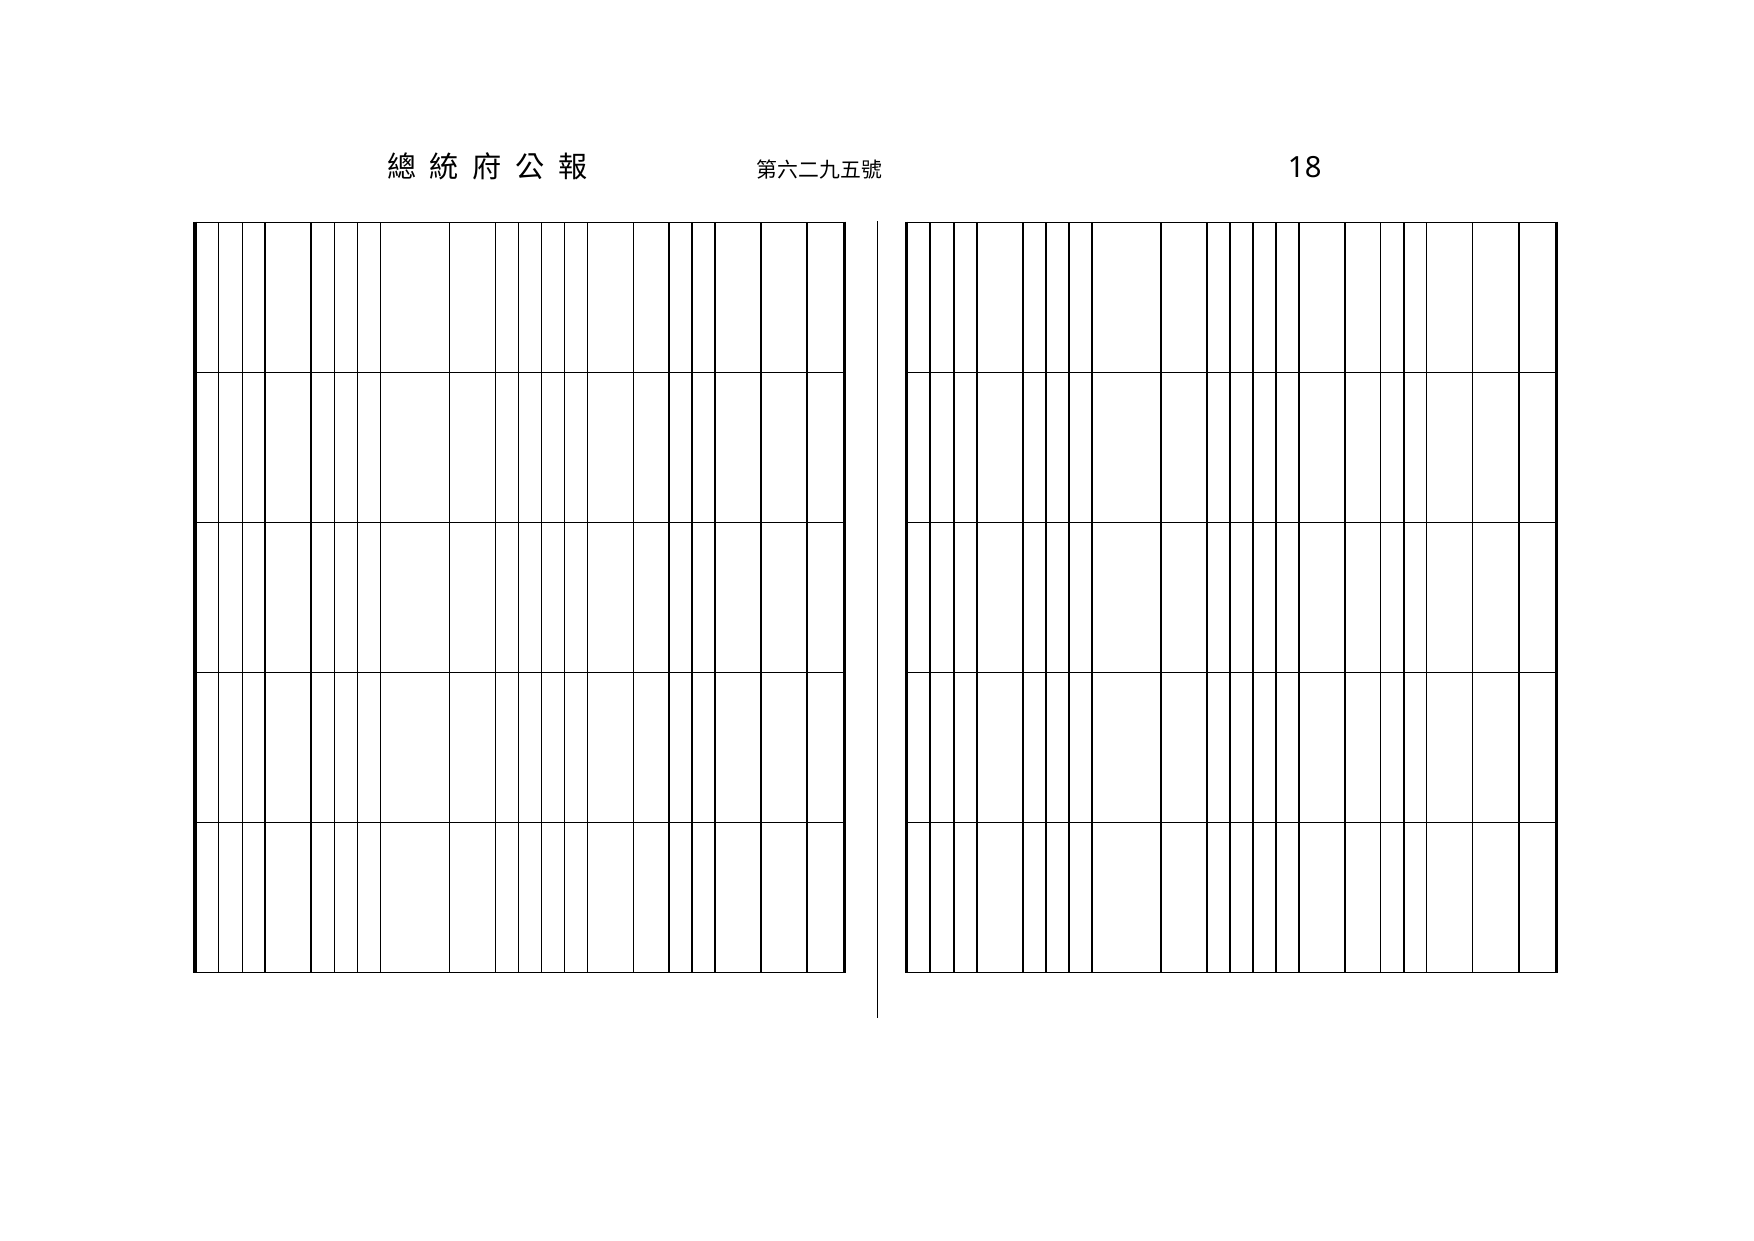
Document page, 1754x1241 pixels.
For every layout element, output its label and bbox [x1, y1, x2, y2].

table_cell [381, 673, 403, 822]
table_cell [931, 223, 953, 372]
table_cell [1231, 373, 1252, 522]
table_cell [426, 673, 449, 822]
table_cell [1473, 673, 1496, 822]
table_cell [1496, 223, 1518, 372]
table_cell [978, 823, 1000, 972]
table_cell [1115, 223, 1138, 372]
table_cell [1300, 523, 1322, 672]
table_cell [1405, 523, 1426, 672]
table_cell [450, 223, 472, 372]
table_cell [1208, 823, 1229, 972]
table_cell [565, 223, 587, 372]
table_cell [808, 673, 843, 822]
table_cell [473, 223, 495, 372]
table_cell [1070, 373, 1091, 522]
table_cell [1000, 673, 1022, 822]
table_cell [1254, 823, 1275, 972]
table_cell [1496, 673, 1518, 822]
table_cell [335, 823, 357, 972]
table_cell [403, 673, 426, 822]
table_cell [266, 673, 288, 822]
table_cell [634, 223, 668, 372]
table_cell [288, 673, 310, 822]
table_cell [784, 673, 806, 822]
table_cell [1381, 673, 1403, 822]
table_cell [519, 673, 541, 822]
table_cell [1254, 373, 1275, 522]
table_cell [670, 673, 691, 822]
table_cell [1024, 223, 1045, 372]
table_cell [634, 823, 668, 972]
table_cell [1427, 673, 1450, 822]
table_cell [1208, 523, 1229, 672]
table_cell [381, 223, 403, 372]
table_cell [762, 223, 784, 372]
table_cell [784, 373, 806, 522]
table_cell [738, 373, 760, 522]
table_cell [1231, 523, 1252, 672]
table_cell [219, 673, 242, 822]
table_cell [288, 523, 310, 672]
table_cell [473, 823, 495, 972]
table_cell [1254, 523, 1275, 672]
table_cell [1115, 373, 1138, 522]
table_cell [1138, 673, 1160, 822]
table_cell [335, 223, 357, 372]
table_cell [542, 373, 564, 522]
table_cell [908, 373, 929, 522]
table_cell [1520, 823, 1555, 972]
table_cell [1322, 523, 1344, 672]
table_cell [496, 373, 518, 522]
table_cell [588, 673, 611, 822]
table_cell [1138, 223, 1160, 372]
table_cell [1496, 523, 1518, 672]
table_cell [1520, 673, 1555, 822]
table_cell [1115, 823, 1138, 972]
table_cell [931, 523, 953, 672]
table_cell [426, 373, 449, 522]
table_cell [1520, 223, 1555, 372]
table_cell [1231, 823, 1252, 972]
table_cell [381, 823, 403, 972]
table_cell [243, 373, 264, 522]
table_cell [693, 523, 714, 672]
table_cell [1070, 823, 1091, 972]
table_cell [1254, 223, 1275, 372]
table_cell [266, 823, 288, 972]
table_cell [266, 523, 288, 672]
table_cell [1427, 223, 1450, 372]
table_cell [288, 223, 310, 372]
table_cell [197, 523, 218, 672]
table_cell [1000, 373, 1022, 522]
table_cell [762, 373, 784, 522]
table_cell [1093, 523, 1115, 672]
table_cell [243, 823, 264, 972]
table_cell [1184, 673, 1206, 822]
table_cell [762, 523, 784, 672]
table_cell [693, 223, 714, 372]
table_cell [634, 673, 668, 822]
table_cell [1024, 523, 1045, 672]
table_cell [565, 373, 587, 522]
table_cell [670, 223, 691, 372]
table_cell [1473, 223, 1496, 372]
table_cell [693, 673, 714, 822]
table_cell [358, 373, 380, 522]
table_cell [496, 673, 518, 822]
table_cell [808, 373, 843, 522]
table_cell [1450, 673, 1472, 822]
table_cell [197, 373, 218, 522]
table_cell [450, 673, 472, 822]
table_cell [931, 823, 953, 972]
table_cell [931, 373, 953, 522]
table_cell [1208, 673, 1229, 822]
table_cell [519, 523, 541, 672]
table_cell [1024, 673, 1045, 822]
table_cell [1070, 673, 1091, 822]
table_cell [693, 823, 714, 972]
table_cell [955, 373, 976, 522]
table_cell [670, 823, 691, 972]
table_cell [1000, 223, 1022, 372]
table_cell [1322, 673, 1344, 822]
table_cell [496, 223, 518, 372]
table_cell [1300, 223, 1322, 372]
table_cell [808, 523, 843, 672]
table_cell [1427, 523, 1450, 672]
table_cell [1496, 823, 1518, 972]
table_cell [312, 373, 334, 522]
table_cell [381, 373, 403, 522]
table_cell [1473, 523, 1496, 672]
table_cell [473, 373, 495, 522]
table_cell [1450, 523, 1472, 672]
table_cell [1184, 823, 1206, 972]
table_cell [542, 223, 564, 372]
table_cell [1381, 523, 1403, 672]
table_cell [1381, 823, 1403, 972]
table_cell [955, 823, 976, 972]
table_cell [784, 223, 806, 372]
table_cell [784, 823, 806, 972]
table_cell [1346, 523, 1380, 672]
table_cell [1047, 373, 1068, 522]
table_cell [1450, 223, 1472, 372]
table_cell [1346, 823, 1380, 972]
table_cell [738, 523, 760, 672]
table_cell [312, 823, 334, 972]
table_cell [358, 673, 380, 822]
table_cell [1450, 823, 1472, 972]
table_cell [978, 373, 1000, 522]
table_cell [219, 523, 242, 672]
table_cell [358, 223, 380, 372]
table_cell [1450, 373, 1472, 522]
table_cell [403, 223, 426, 372]
table_cell [403, 823, 426, 972]
table_cell [473, 523, 495, 672]
table_cell [335, 673, 357, 822]
table_cell [1277, 823, 1298, 972]
table_cell [955, 673, 976, 822]
table_cell [716, 823, 738, 972]
table_cell [908, 223, 929, 372]
table_cell [403, 373, 426, 522]
table_cell [1277, 523, 1298, 672]
table_cell [565, 523, 587, 672]
table_cell [978, 523, 1000, 672]
table_cell [1277, 223, 1298, 372]
table_cell [634, 523, 668, 672]
table_cell [1405, 223, 1426, 372]
table_cell [243, 673, 264, 822]
table_cell [1208, 373, 1229, 522]
table_cell [1162, 673, 1184, 822]
table_cell [611, 523, 633, 672]
table_cell [496, 823, 518, 972]
table_cell [335, 523, 357, 672]
table_cell [1070, 223, 1091, 372]
table_cell [931, 673, 953, 822]
table_cell [381, 523, 403, 672]
table_cell [197, 223, 218, 372]
table_cell [1000, 823, 1022, 972]
table_cell [219, 823, 242, 972]
table_cell [634, 373, 668, 522]
table_cell [1381, 373, 1403, 522]
table_cell [1346, 673, 1380, 822]
table_cell [588, 823, 611, 972]
table_cell [1047, 223, 1068, 372]
table_cell [1381, 223, 1403, 372]
table_cell [426, 823, 449, 972]
table_cell [955, 223, 976, 372]
table_cell [670, 373, 691, 522]
table_cell [335, 373, 357, 522]
table_cell [288, 823, 310, 972]
table_cell [1254, 673, 1275, 822]
table_cell [978, 673, 1000, 822]
table_cell [1093, 823, 1115, 972]
table_cell [197, 823, 218, 972]
table_cell [978, 223, 1000, 372]
table_cell [716, 223, 738, 372]
table_cell [1277, 673, 1298, 822]
table_cell [1208, 223, 1229, 372]
table_cell [738, 673, 760, 822]
table_cell [519, 223, 541, 372]
table_cell [426, 223, 449, 372]
table_cell [542, 523, 564, 672]
table_cell [1346, 223, 1380, 372]
table_cell [312, 523, 334, 672]
table_cell [565, 673, 587, 822]
table_cell [1427, 823, 1450, 972]
table_cell [1093, 223, 1115, 372]
table_cell [266, 373, 288, 522]
table_cell [1024, 373, 1045, 522]
table_cell [738, 823, 760, 972]
table_cell [1138, 823, 1160, 972]
table_cell [473, 673, 495, 822]
table_cell [288, 373, 310, 522]
table_cell [1405, 823, 1426, 972]
table_cell [243, 523, 264, 672]
table_cell [1162, 223, 1184, 372]
table_cell [496, 523, 518, 672]
table_cell [955, 523, 976, 672]
table_cell [1405, 673, 1426, 822]
table_cell [1300, 373, 1322, 522]
table_cell [1231, 673, 1252, 822]
table_cell [716, 673, 738, 822]
table_cell [1138, 523, 1160, 672]
table_cell [1115, 523, 1138, 672]
table_cell [1000, 523, 1022, 672]
table_cell [1322, 373, 1344, 522]
table_cell [611, 673, 633, 822]
table_cell [1277, 373, 1298, 522]
table_cell [1322, 823, 1344, 972]
table_cell [908, 823, 929, 972]
table_cell [1300, 673, 1322, 822]
table_cell [358, 823, 380, 972]
table_cell [762, 673, 784, 822]
table_cell [1024, 823, 1045, 972]
table_cell [519, 823, 541, 972]
table_cell [762, 823, 784, 972]
table_cell [588, 373, 611, 522]
table_cell [716, 373, 738, 522]
table_cell [1047, 673, 1068, 822]
table_cell [1231, 223, 1252, 372]
table_cell [1047, 823, 1068, 972]
table_cell [588, 223, 611, 372]
table_cell [1162, 373, 1184, 522]
table_cell [450, 373, 472, 522]
table_cell [1047, 523, 1068, 672]
table_cell [519, 373, 541, 522]
table_cell [908, 673, 929, 822]
table_cell [266, 223, 288, 372]
table_cell [1184, 523, 1206, 672]
table_cell [358, 523, 380, 672]
table_cell [611, 373, 633, 522]
table_cell [1070, 523, 1091, 672]
table_cell [219, 223, 242, 372]
table_cell [450, 823, 472, 972]
table_cell [808, 223, 843, 372]
table_cell [403, 523, 426, 672]
table_cell [1300, 823, 1322, 972]
table_cell [784, 523, 806, 672]
table_cell [219, 373, 242, 522]
table_cell [1162, 823, 1184, 972]
table_cell [542, 673, 564, 822]
table_cell [1322, 223, 1344, 372]
table_cell [611, 223, 633, 372]
table_cell [693, 373, 714, 522]
table_cell [426, 523, 449, 672]
table_cell [611, 823, 633, 972]
table_cell [588, 523, 611, 672]
table_cell [1520, 523, 1555, 672]
table_cell [1496, 373, 1518, 522]
table_cell [908, 523, 929, 672]
table_cell [1184, 223, 1206, 372]
table_cell [312, 223, 334, 372]
table_cell [1115, 673, 1138, 822]
table_cell [1184, 373, 1206, 522]
table_cell [565, 823, 587, 972]
table_cell [312, 673, 334, 822]
table_cell [1427, 373, 1450, 522]
table_cell [1346, 373, 1380, 522]
table_cell [670, 523, 691, 672]
table_cell [542, 823, 564, 972]
table_cell [1093, 373, 1115, 522]
table_cell [243, 223, 264, 372]
table_cell [1162, 523, 1184, 672]
table_cell [450, 523, 472, 672]
table_cell [1473, 373, 1496, 522]
table_cell [716, 523, 738, 672]
table_cell [1520, 373, 1555, 522]
table_cell [738, 223, 760, 372]
table_cell [197, 673, 218, 822]
table_cell [808, 823, 843, 972]
table_cell [1473, 823, 1496, 972]
table_cell [1138, 373, 1160, 522]
table_cell [1093, 673, 1115, 822]
table_cell [1405, 373, 1426, 522]
